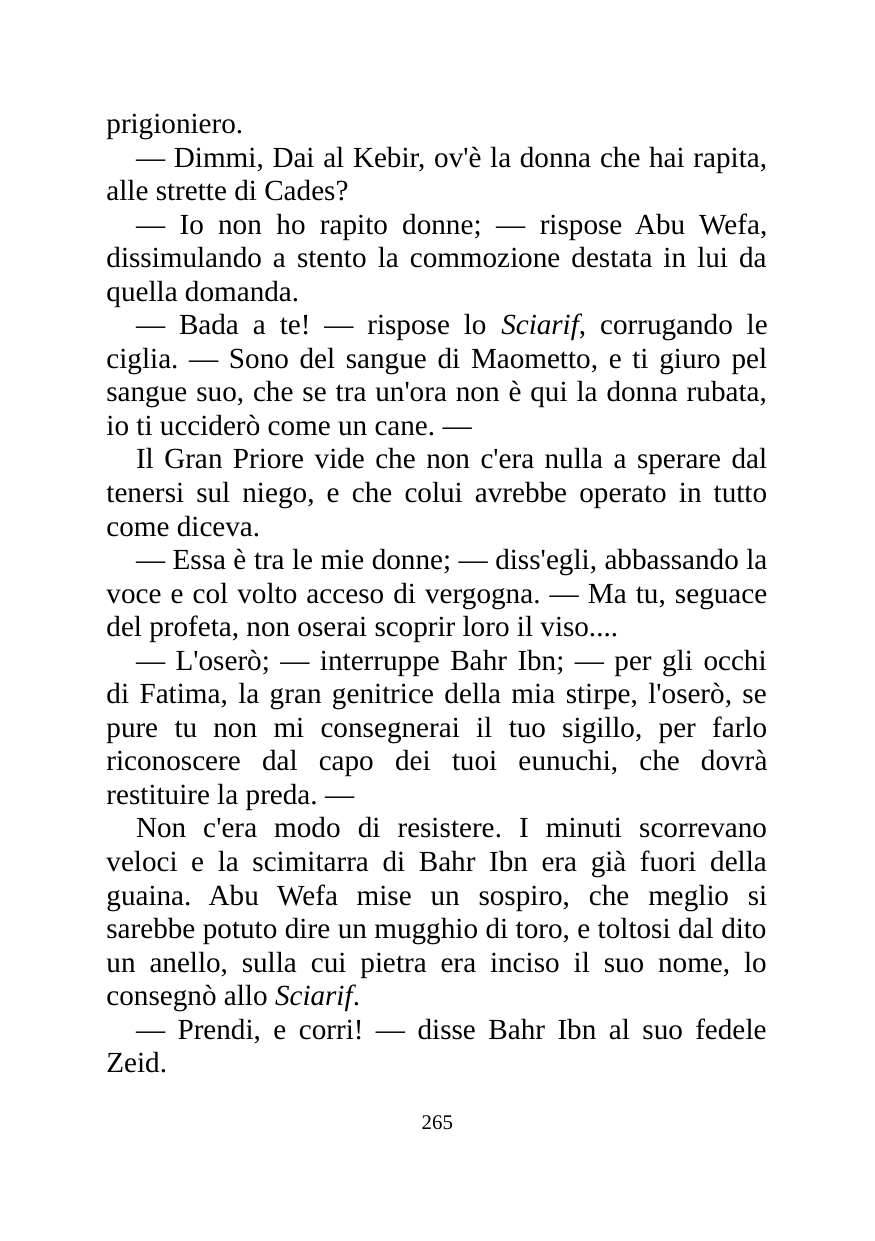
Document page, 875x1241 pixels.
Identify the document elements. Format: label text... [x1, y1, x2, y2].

text — Io non ho rapito donne; — rispose Abu Wefa, dissimulando a stento la commozione destata in lui da quella domanda. [106, 207, 768, 307]
text Il Gran Priore vide che non c'era nulla a sperare dal tenersi sul niego, e che colui avrebbe operato in tutto come diceva. [106, 442, 768, 542]
text — L'oserò; — interruppe Bahr Ibn; — per gli occhi di Fatima, la gran genitrice della mia stirpe, l'oserò, se pure tu non mi consegnerai il tuo sigillo, per farlo riconoscere dal capo dei tuoi eunuchi, che dovrà restituire la preda. — [106, 643, 768, 811]
text — Essa è tra le mie donne; — diss'egli, abbassando la voce e col volto acceso di vergogna. — Ma tu, seguace del profeta, non oserai scoprir loro il viso.... [106, 542, 768, 643]
text prigioniero. [106, 106, 768, 140]
text Non c'era modo di resistere. I minuti scorrevano veloci e la scimitarra di Bahr Ibn era già fuori della guaina. Abu Wefa mise un sospiro, che meglio si sarebbe potuto dire un mugghio di toro, e toltosi dal dito un anello, sulla cui pietra era inciso il suo nome, lo consegnò allo Sciarif. [106, 811, 768, 1012]
text — Bada a te! — rispose lo Sciarif, corrugando le ciglia. — Sono del sangue di Maometto, e ti giuro pel sangue suo, che se tra un'ora non è qui la donna rubata, io ti ucciderò come un cane. — [106, 307, 768, 442]
text — Prendi, e corri! — disse Bahr Ibn al suo fedele Zeid. [106, 1012, 768, 1079]
text — Dimmi, Dai al Kebir, ov'è la donna che hai rapita, alle strette di Cades? [106, 140, 768, 207]
